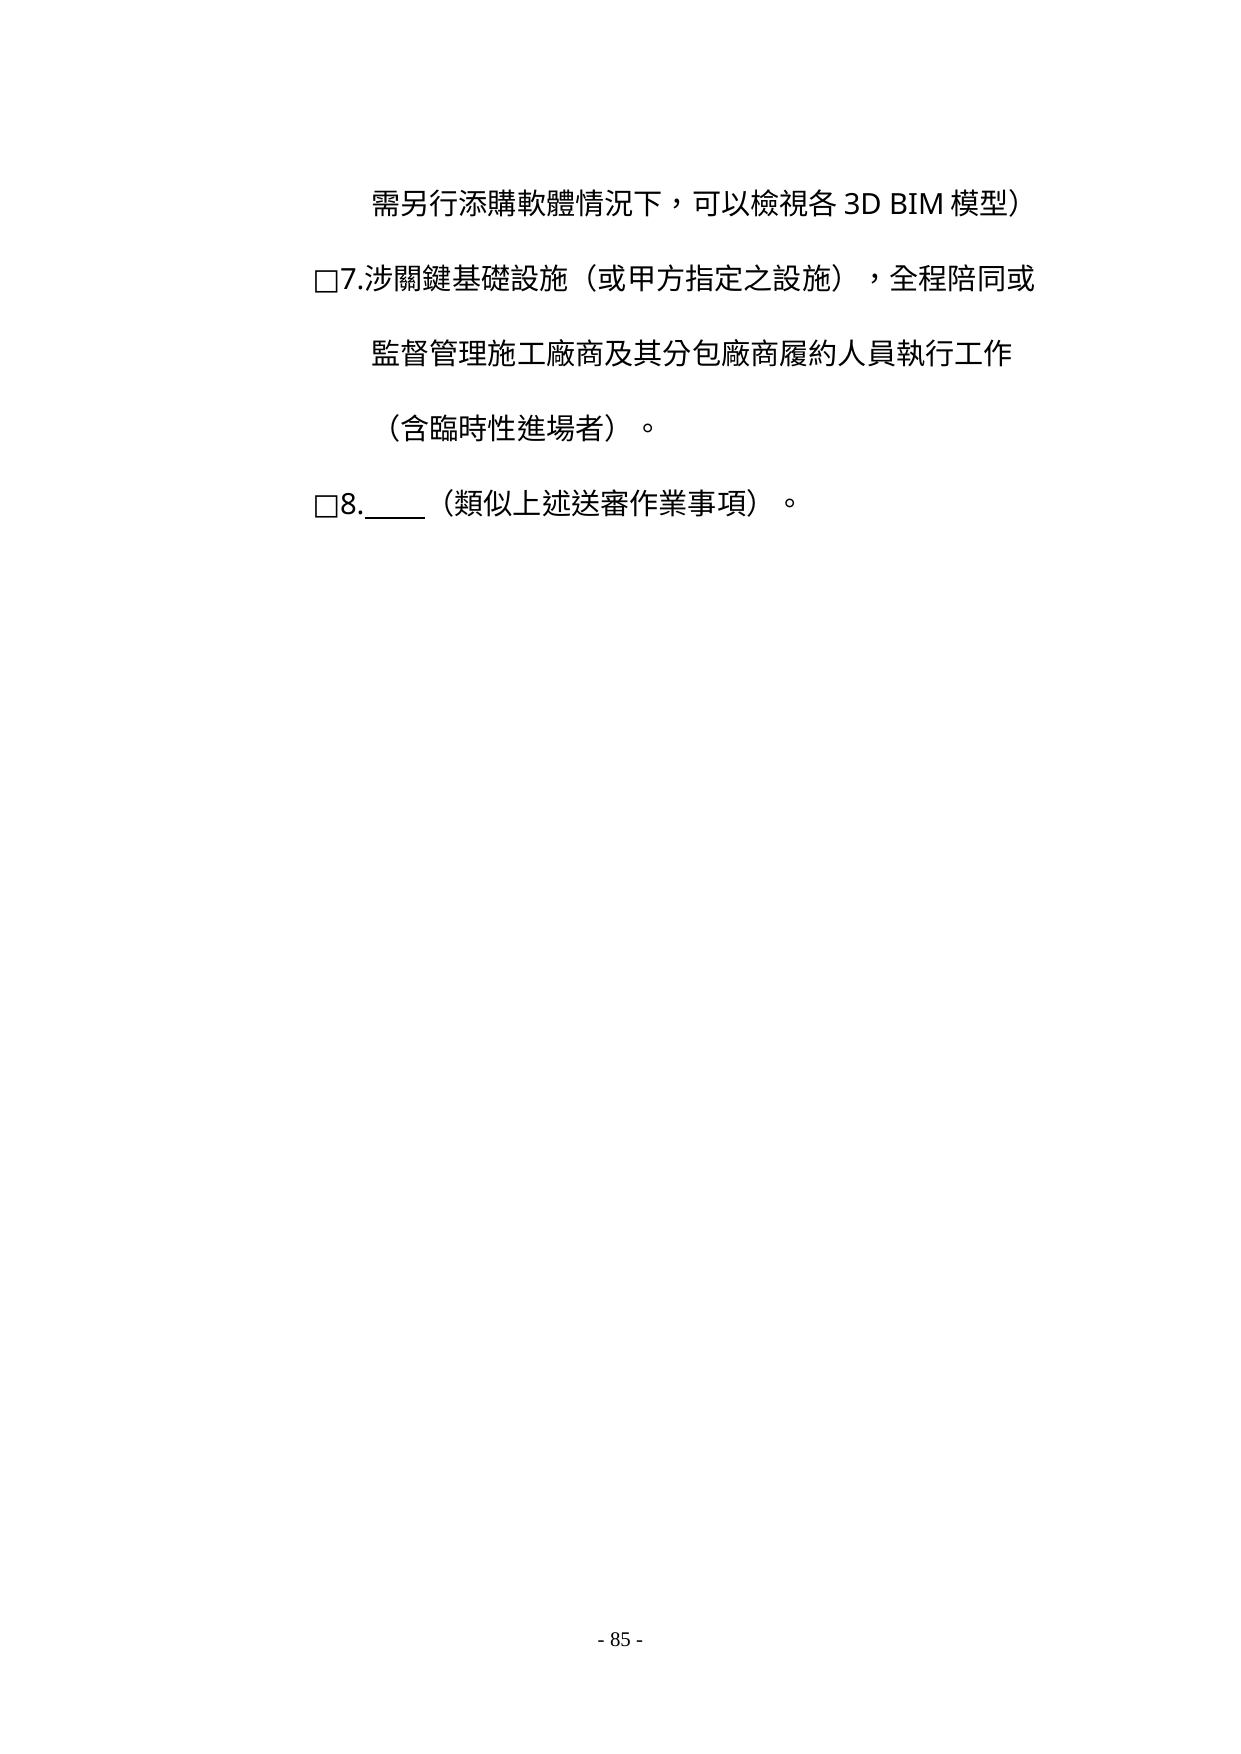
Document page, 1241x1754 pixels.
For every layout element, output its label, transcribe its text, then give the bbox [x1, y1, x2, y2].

text □7.涉關鍵基礎設施（或甲方指定之設施），全程陪同或監督管理施工廠商及其分包廠商履約人員執行工作（含臨時性進場者）。 [312, 239, 1053, 464]
text □8. （類似上述送審作業事項）。 [312, 464, 1053, 539]
text 需另行添購軟體情況下，可以檢視各3D BIM模型） [312, 164, 1053, 239]
